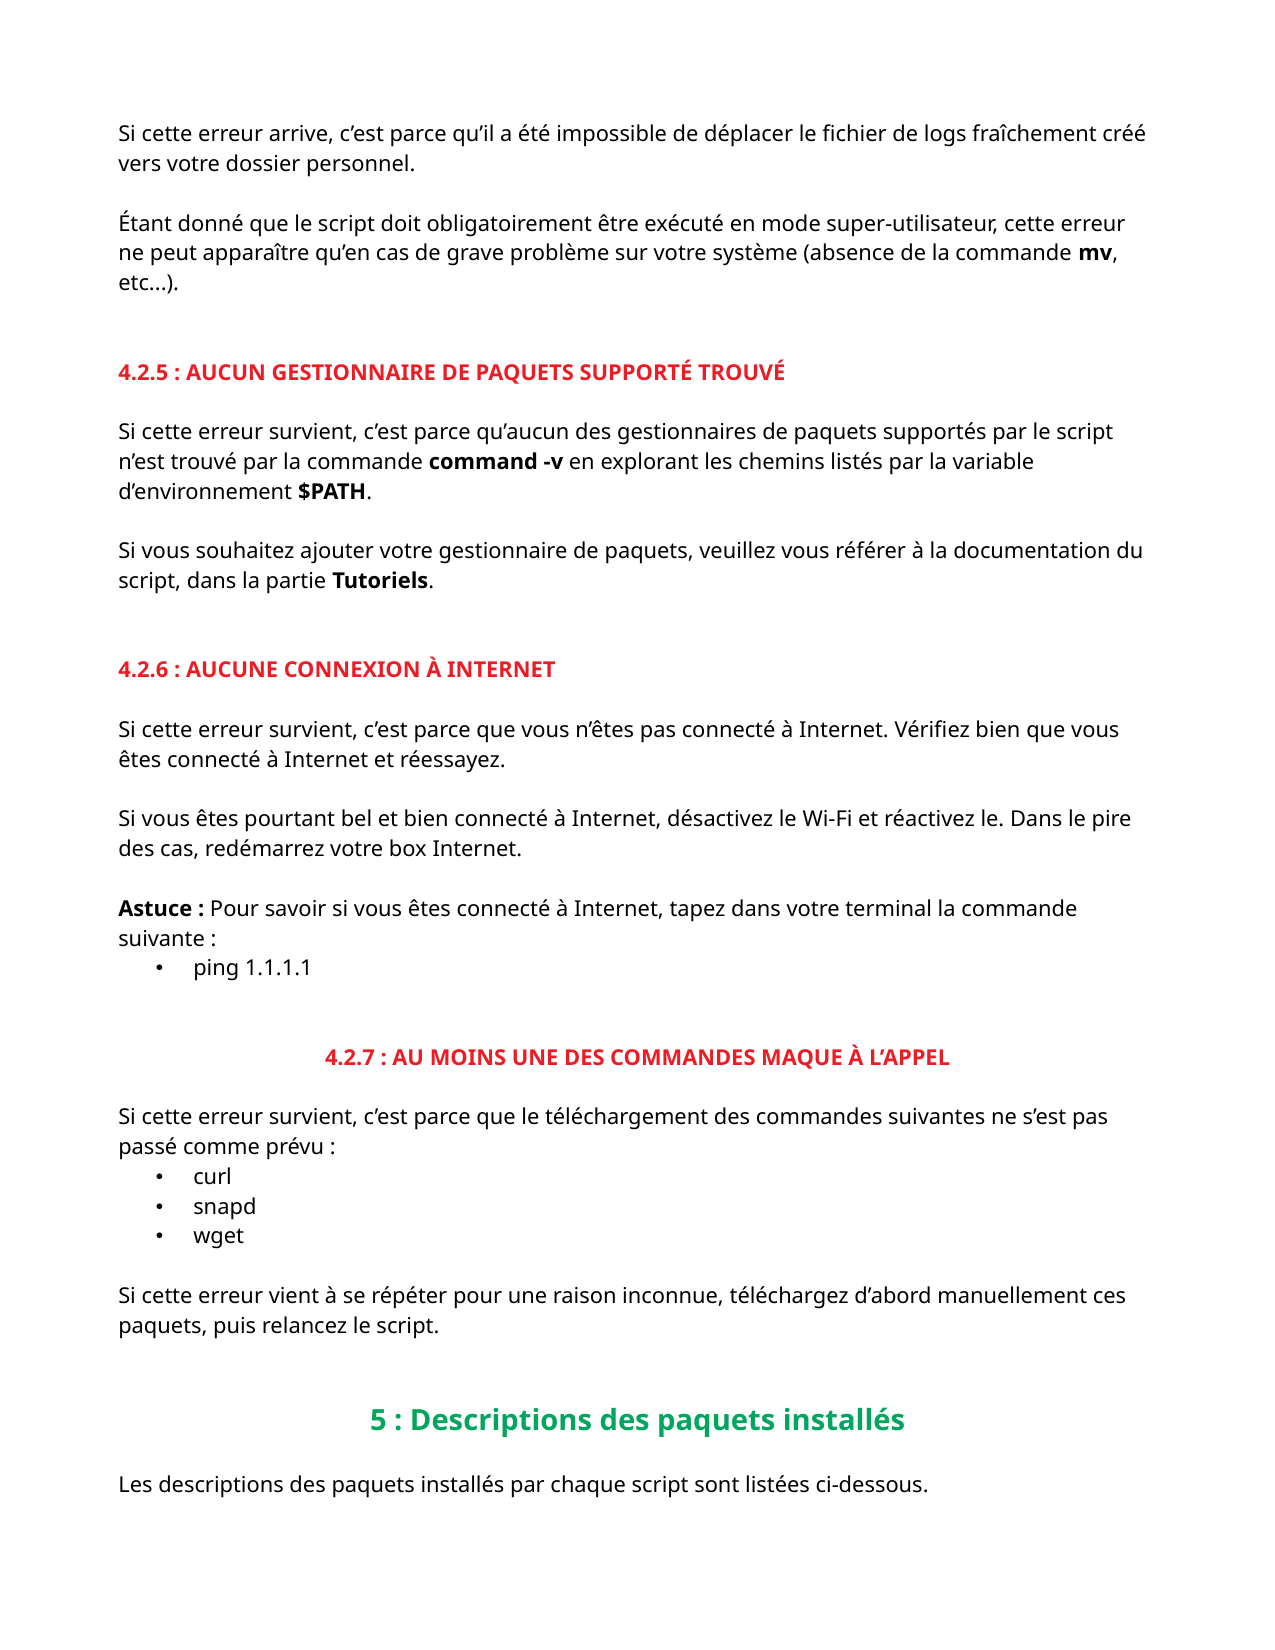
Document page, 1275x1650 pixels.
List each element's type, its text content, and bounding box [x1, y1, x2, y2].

text 5 : Descriptions des paquets installés [118, 1399, 1157, 1439]
text Si cette erreur survient, c’est parce que vous n’êtes pas connecté à Internet. Vérifiez bien que vous êtes connecté à Internet et réessayez. [118, 714, 1157, 773]
text 4.2.6 : AUCUNE CONNEXION À INTERNET [118, 654, 1157, 684]
list ping 1.1.1.1 [156, 952, 1157, 982]
list snapd [156, 1191, 1157, 1220]
text Si cette erreur survient, c’est parce qu’aucun des gestionnaires de paquets supportés par le script n’est trouvé par la commande command -v en explorant les chemins listés par la variable d’environnement $PATH. [118, 416, 1157, 505]
text Si vous êtes pourtant bel et bien connecté à Internet, désactivez le Wi-Fi et réactivez le. Dans le pire des cas, redémarrez votre box Internet. [118, 803, 1157, 863]
text Si cette erreur arrive, c’est parce qu’il a été impossible de déplacer le fichier de logs fraîchement créé vers votre dossier personnel. [118, 118, 1157, 178]
text 4.2.7 : AU MOINS UNE DES COMMANDES MAQUE À L’APPEL [118, 1042, 1157, 1071]
text Les descriptions des paquets installés par chaque script sont listées ci-dessous. [118, 1469, 1157, 1498]
text Si cette erreur survient, c’est parce que le téléchargement des commandes suivantes ne s’est pas passé comme prévu : [118, 1101, 1157, 1161]
text Astuce : Pour savoir si vous êtes connecté à Internet, tapez dans votre terminal la commande suivante : [118, 893, 1157, 952]
text Si cette erreur vient à se répéter pour une raison inconnue, téléchargez d’abord manuellement ces paquets, puis relancez le script. [118, 1280, 1157, 1339]
list curl [156, 1161, 1157, 1191]
text Si vous souhaitez ajouter votre gestionnaire de paquets, veuillez vous référer à la documentation du script, dans la partie Tutoriels. [118, 535, 1157, 595]
text 4.2.5 : AUCUN GESTIONNAIRE DE PAQUETS SUPPORTÉ TROUVÉ [118, 356, 1157, 386]
text Étant donné que le script doit obligatoirement être exécuté en mode super-utilisateur, cette erreur ne peut apparaître qu’en cas de grave problème sur votre système (absence de la commande mv, etc...). [118, 207, 1157, 297]
list wget [156, 1220, 1157, 1250]
